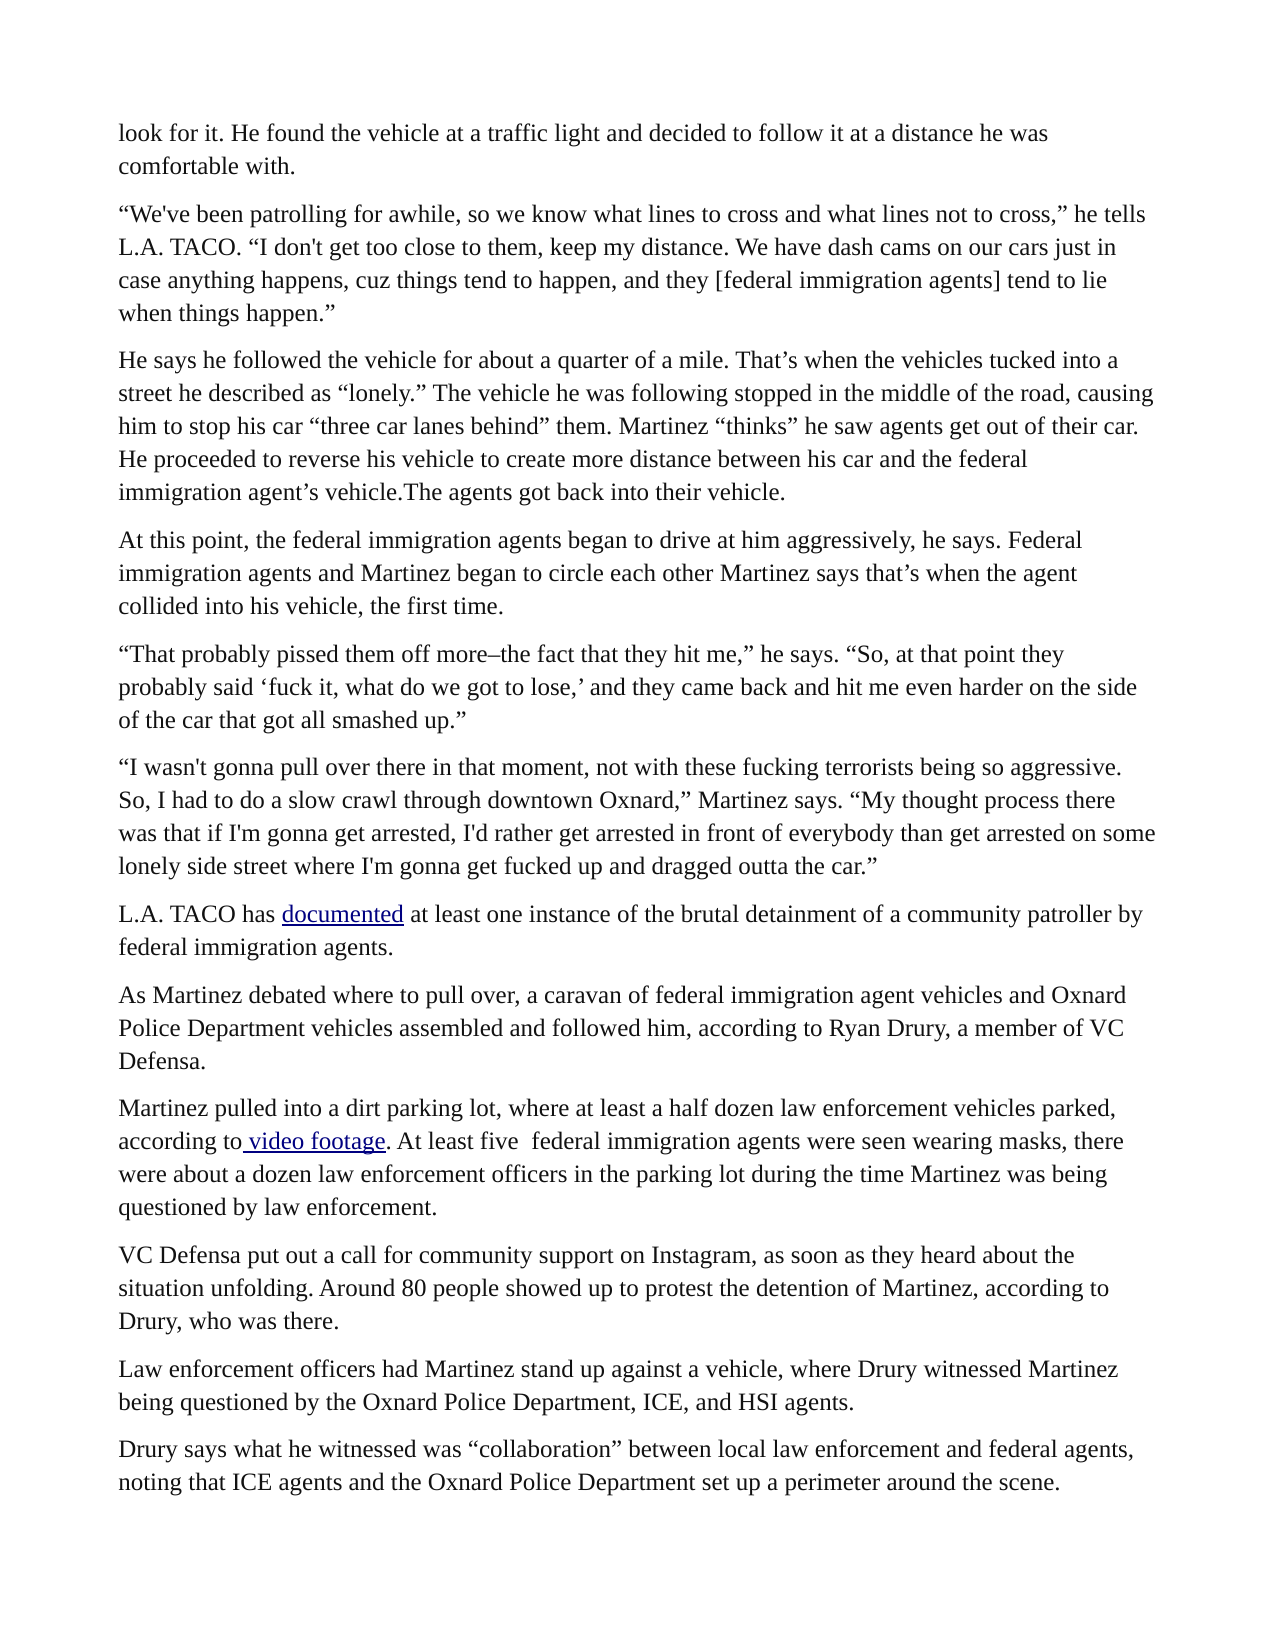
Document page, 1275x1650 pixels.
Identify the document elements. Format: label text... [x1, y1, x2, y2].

text “That probably pissed them off more–the fact that they hit me,” he says. “So, at that point they probably said ‘fuck it, what do we got to lose,’ and they came back and hit me even harder on the side of the car that got all smashed up.” [118, 639, 1157, 733]
text Martinez pulled into a dirt parking lot, where at least a half dozen law enforcement vehicles parked, according to video footage. At least five federal immigration agents were seen wearing masks, there were about a dozen law enforcement officers in the parking lot during the time Martinez was being questioned by law enforcement. [118, 1093, 1157, 1221]
text “I wasn't gonna pull over there in that moment, not with these fucking terrorists being so aggressive. So, I had to do a slow crawl through downtown Oxnard,” Martinez says. “My thought process there was that if I'm gonna get arrested, I'd rather get arrested in front of everybody than get arrested on some lonely side street where I'm gonna get fucked up and dragged outta the car.” [118, 752, 1157, 880]
text Law enforcement officers had Martinez stand up against a vehicle, where Drury witnessed Martinez being questioned by the Oxnard Police Department, ICE, and HSI agents. [118, 1354, 1157, 1415]
text He says he followed the vehicle for about a quarter of a mile. That’s when the vehicles tucked into a street he described as “lonely.” The vehicle he was following stopped in the middle of the road, causing him to stop his car “three car lanes behind” them. Martinez “thinks” he saw agents get out of their car. He proceeded to reverse his vehicle to create more distance between his car and the federal immigration agent’s vehicle.The agents got back into their vehicle. [118, 345, 1157, 506]
text “We've been patrolling for awhile, so we know what lines to cross and what lines not to cross,” he tells L.A. TACO. “I don't get too close to them, keep my distance. We have dash cams on our cars just in case anything happens, cuz things tend to happen, and they [federal immigration agents] tend to lie when things happen.” [118, 199, 1157, 327]
text At this point, the federal immigration agents began to drive at him aggressively, he says. Federal immigration agents and Martinez began to circle each other Martinez says that’s when the agent collided into his vehicle, the first time. [118, 525, 1157, 620]
text Drury says what he witnessed was “collaboration” between local law enforcement and federal agents, noting that ICE agents and the Oxnard Police Department set up a perimeter around the scene. [118, 1434, 1157, 1496]
text look for it. He found the vehicle at a traffic light and decided to follow it at a distance he was comfortable with. [118, 118, 1157, 180]
text L.A. TACO has documented at least one instance of the brutal detainment of a community patroller by federal immigration agents. [118, 899, 1157, 961]
text VC Defensa put out a call for community support on Instagram, as soon as they heard about the situation unfolding. Around 80 people showed up to protest the detention of Martinez, according to Drury, who was there. [118, 1240, 1157, 1335]
text As Martinez debated where to pull over, a caravan of federal immigration agent vehicles and Oxnard Police Department vehicles assembled and followed him, according to Ryan Drury, a member of VC Defensa. [118, 980, 1157, 1074]
